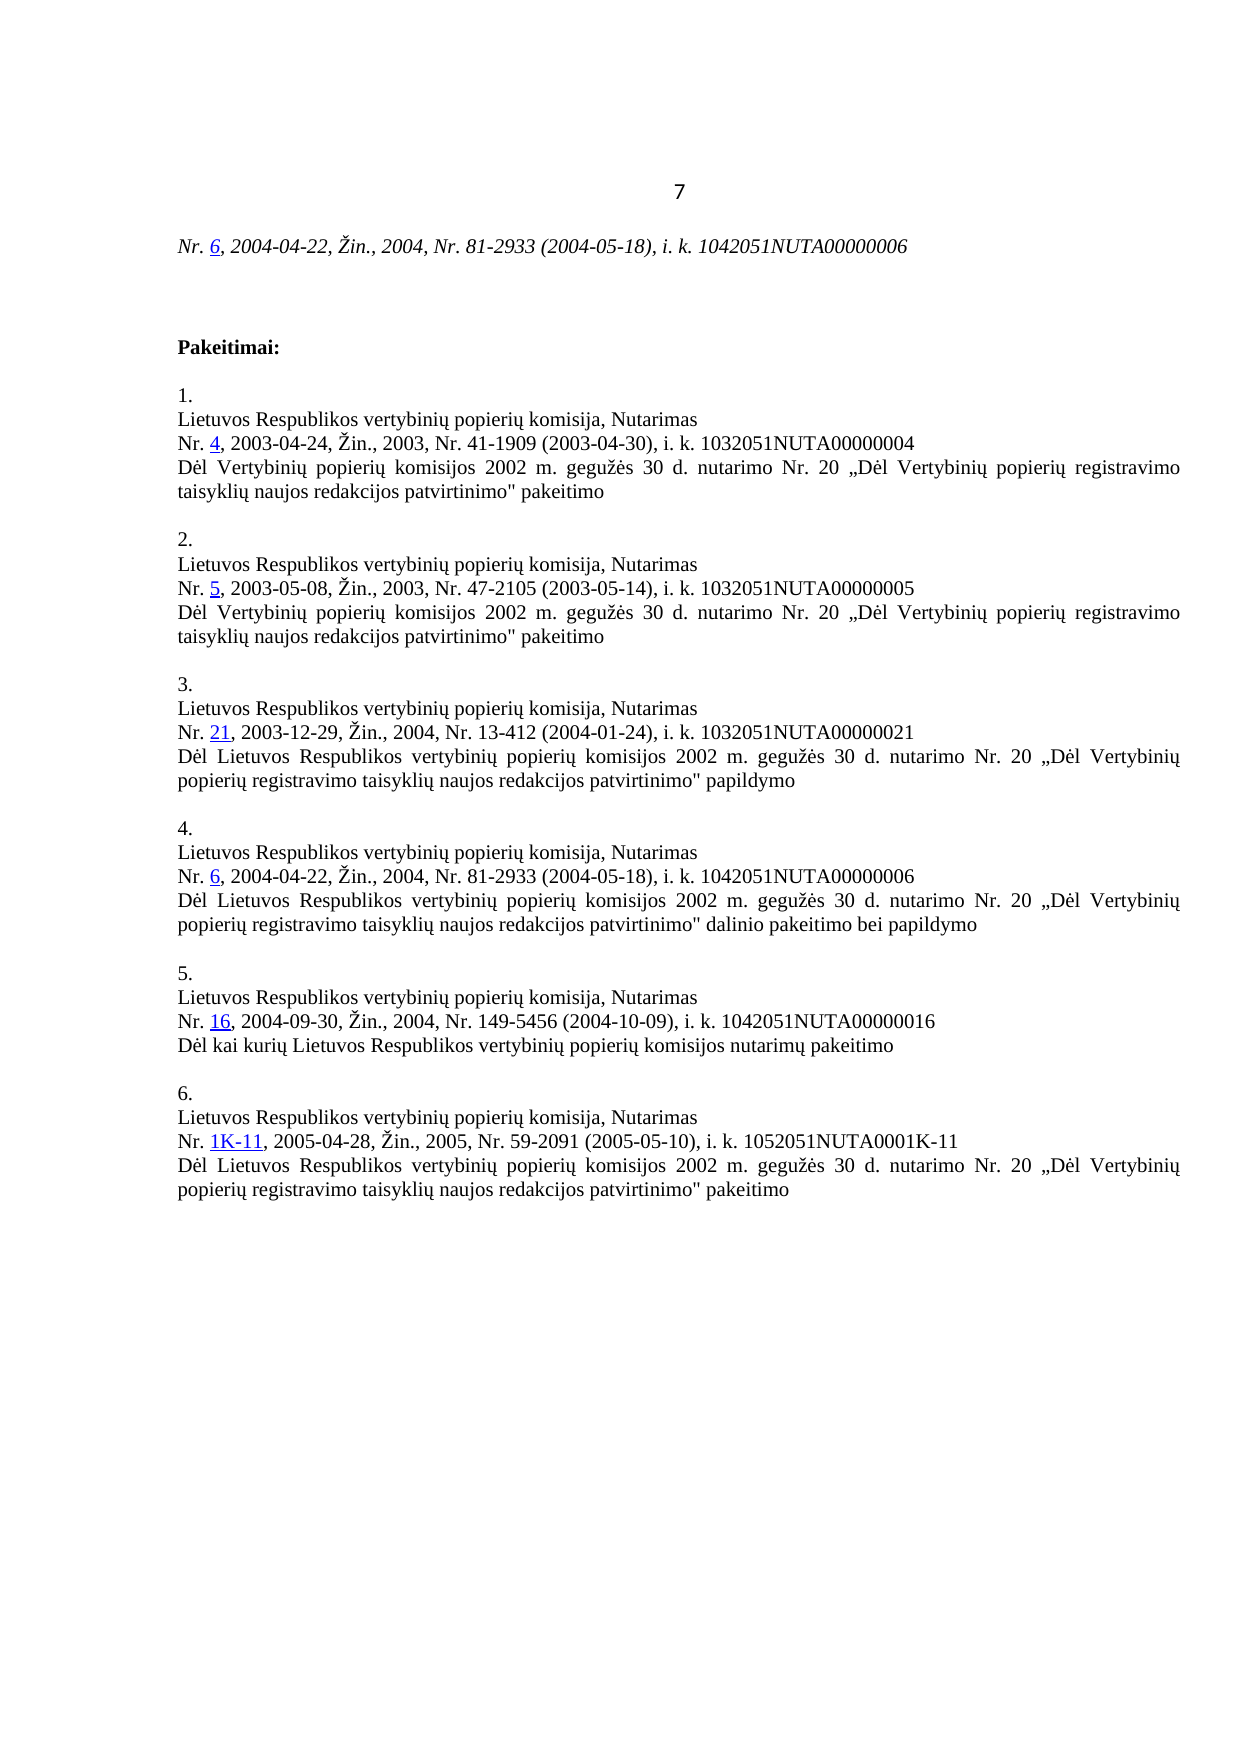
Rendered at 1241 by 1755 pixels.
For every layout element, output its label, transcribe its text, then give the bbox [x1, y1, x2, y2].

text Lietuvos Respublikos vertybinių popierių komisija, Nutarimas [177, 984, 1181, 1009]
text Dėl Vertybinių popierių komisijos 2002 m. gegužės 30 d. nutarimo Nr. 20 „Dėl Vertybinių popierių registravimo taisyklių naujos redakcijos patvirtinimo" pakeitimo [177, 455, 1181, 503]
text 2. [177, 527, 1181, 551]
text Nr. 21, 2003-12-29, Žin., 2004, Nr. 13-412 (2004-01-24), i. k. 1032051NUTA00000021 [177, 720, 1181, 744]
text Nr. 4, 2003-04-24, Žin., 2003, Nr. 41-1909 (2003-04-30), i. k. 1032051NUTA00000004 [177, 431, 1181, 455]
text 1. [177, 383, 1181, 407]
text Lietuvos Respublikos vertybinių popierių komisija, Nutarimas [177, 551, 1181, 576]
text Lietuvos Respublikos vertybinių popierių komisija, Nutarimas [177, 1105, 1181, 1129]
text 6. [177, 1081, 1181, 1105]
text 4. [177, 816, 1181, 840]
text Dėl Lietuvos Respublikos vertybinių popierių komisijos 2002 m. gegužės 30 d. nutarimo Nr. 20 „Dėl Vertybinių popierių registravimo taisyklių naujos redakcijos patvirtinimo" dalinio pakeitimo bei papildymo [177, 888, 1181, 936]
text Lietuvos Respublikos vertybinių popierių komisija, Nutarimas [177, 840, 1181, 864]
text Dėl Lietuvos Respublikos vertybinių popierių komisijos 2002 m. gegužės 30 d. nutarimo Nr. 20 „Dėl Vertybinių popierių registravimo taisyklių naujos redakcijos patvirtinimo" papildymo [177, 744, 1181, 792]
text Lietuvos Respublikos vertybinių popierių komisija, Nutarimas [177, 696, 1181, 720]
text 5. [177, 961, 1181, 984]
text Dėl Vertybinių popierių komisijos 2002 m. gegužės 30 d. nutarimo Nr. 20 „Dėl Vertybinių popierių registravimo taisyklių naujos redakcijos patvirtinimo" pakeitimo [177, 599, 1181, 648]
text Nr. 1K-11, 2005-04-28, Žin., 2005, Nr. 59-2091 (2005-05-10), i. k. 1052051NUTA0001K-11 [177, 1129, 1181, 1153]
text Nr. 6, 2004-04-22, Žin., 2004, Nr. 81-2933 (2004-05-18), i. k. 1042051NUTA00000006 [177, 234, 1181, 258]
text Lietuvos Respublikos vertybinių popierių komisija, Nutarimas [177, 407, 1181, 431]
text Pakeitimai: [177, 335, 1181, 359]
text Nr. 16, 2004-09-30, Žin., 2004, Nr. 149-5456 (2004-10-09), i. k. 1042051NUTA00000016 [177, 1009, 1181, 1033]
text 3. [177, 672, 1181, 696]
text Dėl Lietuvos Respublikos vertybinių popierių komisijos 2002 m. gegužės 30 d. nutarimo Nr. 20 „Dėl Vertybinių popierių registravimo taisyklių naujos redakcijos patvirtinimo" pakeitimo [177, 1153, 1181, 1201]
text Nr. 5, 2003-05-08, Žin., 2003, Nr. 47-2105 (2003-05-14), i. k. 1032051NUTA00000005 [177, 576, 1181, 599]
text Dėl kai kurių Lietuvos Respublikos vertybinių popierių komisijos nutarimų pakeitimo [177, 1033, 1181, 1057]
text Nr. 6, 2004-04-22, Žin., 2004, Nr. 81-2933 (2004-05-18), i. k. 1042051NUTA00000006 [177, 864, 1181, 888]
